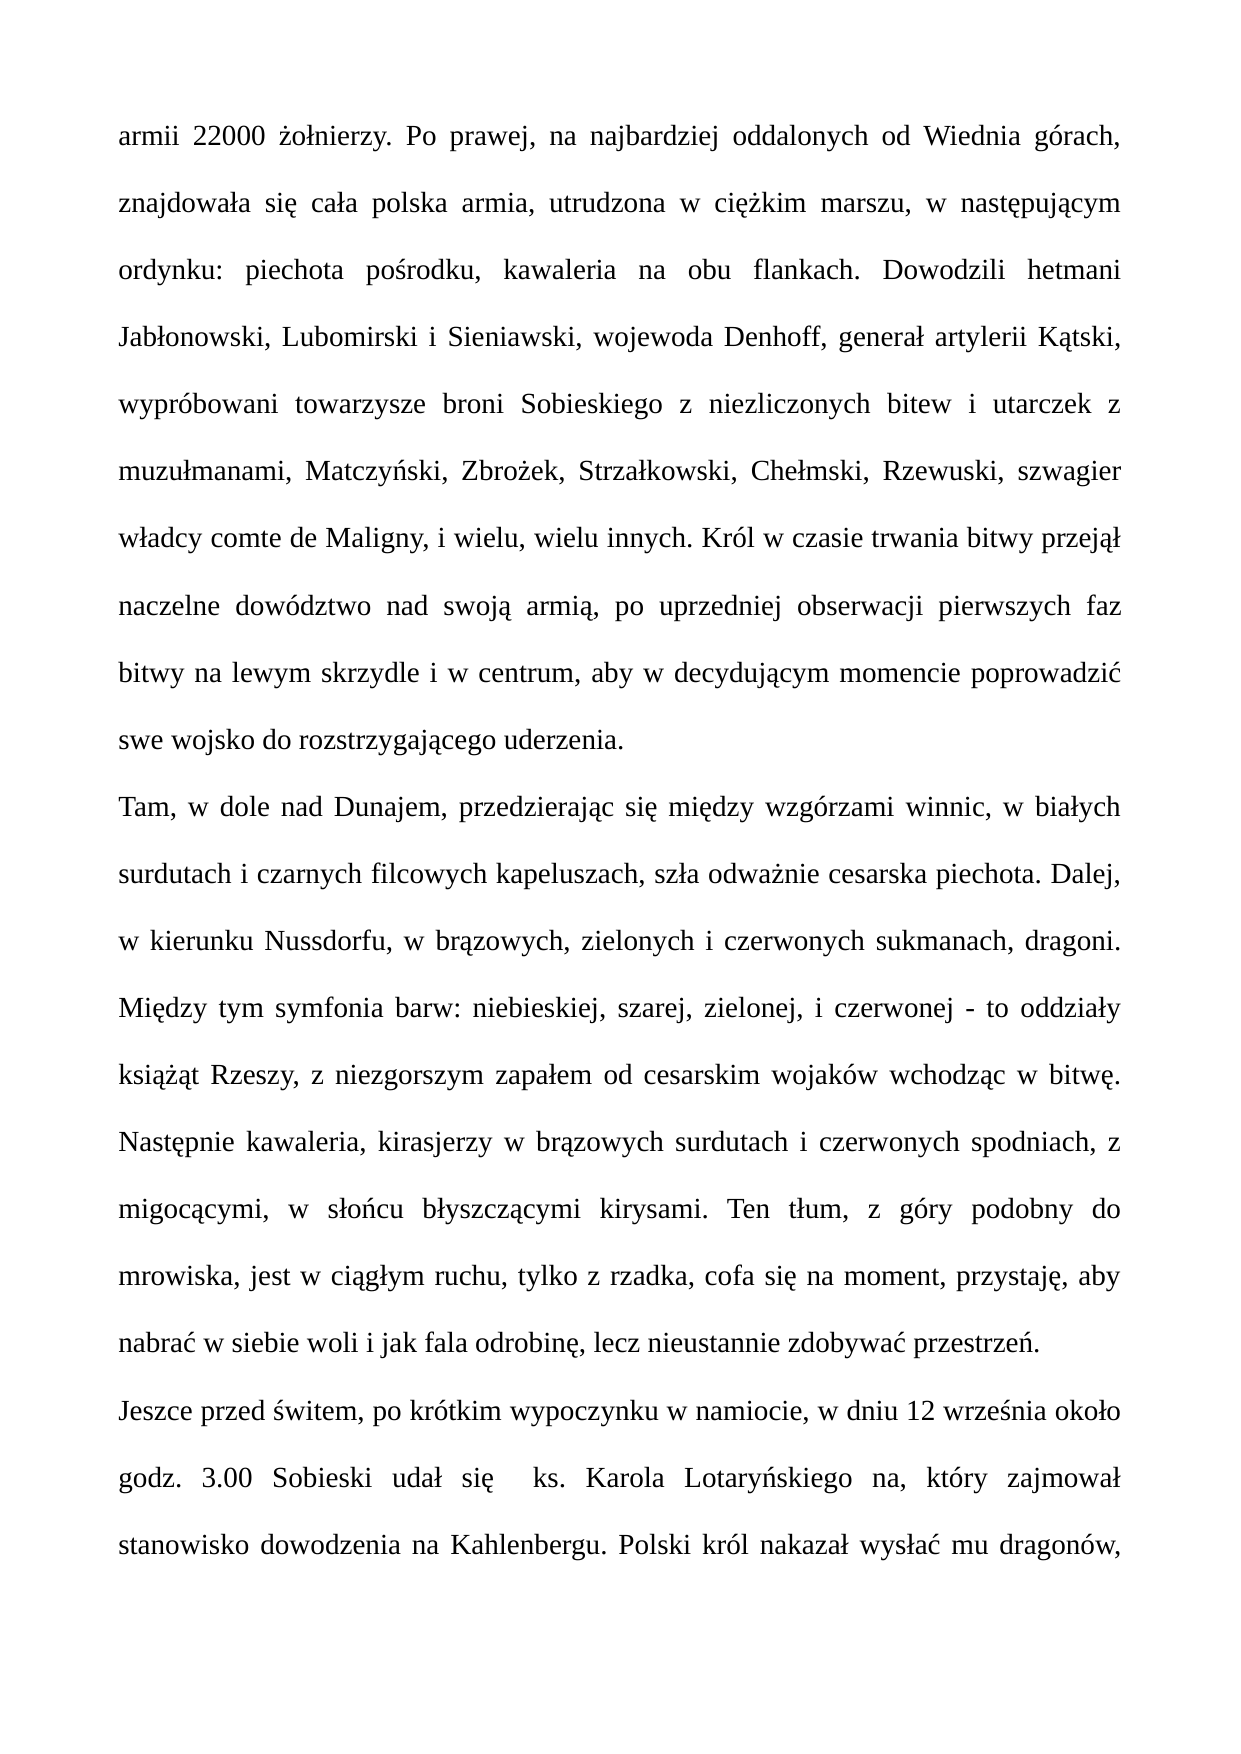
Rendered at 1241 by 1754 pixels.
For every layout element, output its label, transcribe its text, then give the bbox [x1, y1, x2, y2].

text armii 22000 żołnierzy. Po prawej, na najbardziej oddalonych od Wiednia górach, znajdowała się cała polska armia, utrudzona w ciężkim marszu, w następującym ordynku: piechota pośrodku, kawaleria na obu flankach. Dowodzili hetmani Jabłonowski, Lubomirski i Sieniawski, wojewoda Denhoff, generał artylerii Kątski, wypróbowani towarzysze broni Sobieskiego z niezliczonych bitew i utarczek z muzułmanami, Matczyński, Zbrożek, Strzałkowski, Chełmski, Rzewuski, szwagier władcy comte de Maligny, i wielu, wielu innych. Król w czasie trwania bitwy przejął naczelne dowództwo nad swoją armią, po uprzedniej obserwacji pierwszych faz bitwy na lewym skrzydle i w centrum, aby w decydującym momencie poprowadzić swe wojsko do rozstrzygającego uderzenia. [118, 118, 1122, 755]
text Tam, w dole nad Dunajem, przedzierając się między wzgórzami winnic, w białych surdutach i czarnych filcowych kapeluszach, szła odważnie cesarska piechota. Dalej, w kierunku Nussdorfu, w brązowych, zielonych i czerwonych sukmanach, dragoni. Między tym symfonia barw: niebieskiej, szarej, zielonej, i czerwonej - to oddziały książąt Rzeszy, z niezgorszym zapałem od cesarskim wojaków wchodząc w bitwę. Następnie kawaleria, kirasjerzy w brązowych surdutach i czerwonych spodniach, z migocącymi, w słońcu błyszczącymi kirysami. Ten tłum, z góry podobny do mrowiska, jest w ciągłym ruchu, tylko z rzadka, cofa się na moment, przystaję, aby nabrać w siebie woli i jak fala odrobinę, lecz nieustannie zdobywać przestrzeń. [118, 789, 1122, 1359]
text Jeszce przed świtem, po krótkim wypoczynku w namiocie, w dniu 12 września około godz. 3.00 Sobieski udał się ks. Karola Lotaryńskiego na, który zajmował stanowisko dowodzenia na Kahlenbergu. Polski król nakazał wysłać mu dragonów, [118, 1393, 1122, 1560]
